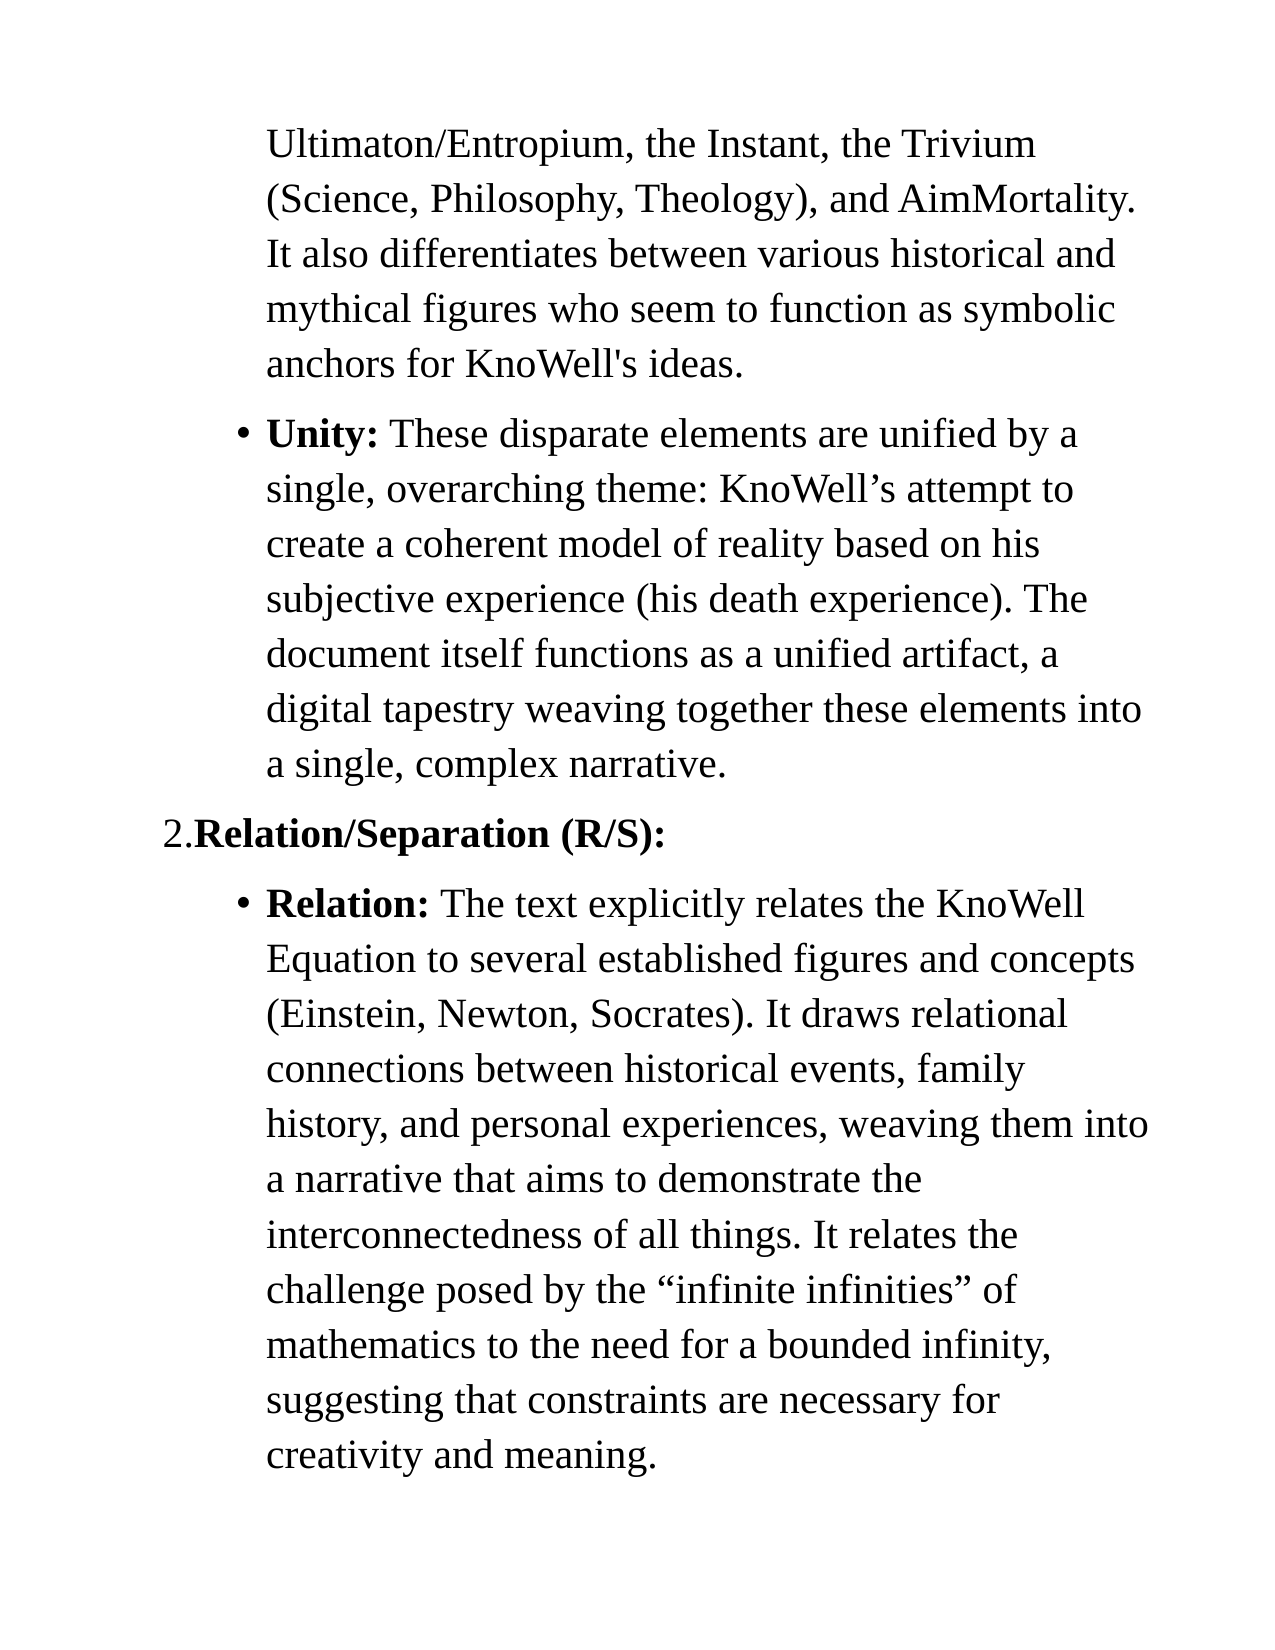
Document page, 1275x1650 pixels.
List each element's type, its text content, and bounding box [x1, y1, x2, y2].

list Relation/Separation (R/S): [162, 809, 1157, 857]
list Unity: These disparate elements are unified by a single, overarching theme: KnoWell’s attempt to create a coherent model of reality based on his subjective experience (his death experience). The document itself functions as a unified artifact, a digital tapestry weaving together these elements into a single, complex narrative. [236, 408, 1157, 787]
list Ultimaton/Entropium, the Instant, the Trivium (Science, Philosophy, Theology), and AimMortality. It also differentiates between various historical and mythical figures who seem to function as symbolic anchors for KnoWell's ideas. [236, 118, 1157, 386]
list Relation: The text explicitly relates the KnoWell Equation to several established figures and concepts (Einstein, Newton, Socrates). It draws relational connections between historical events, family history, and personal experiences, weaving them into a narrative that aims to demonstrate the interconnectedness of all things. It relates the challenge posed by the “infinite infinities” of mathematics to the need for a bounded infinity, suggesting that constraints are necessary for creativity and meaning. [236, 878, 1157, 1477]
